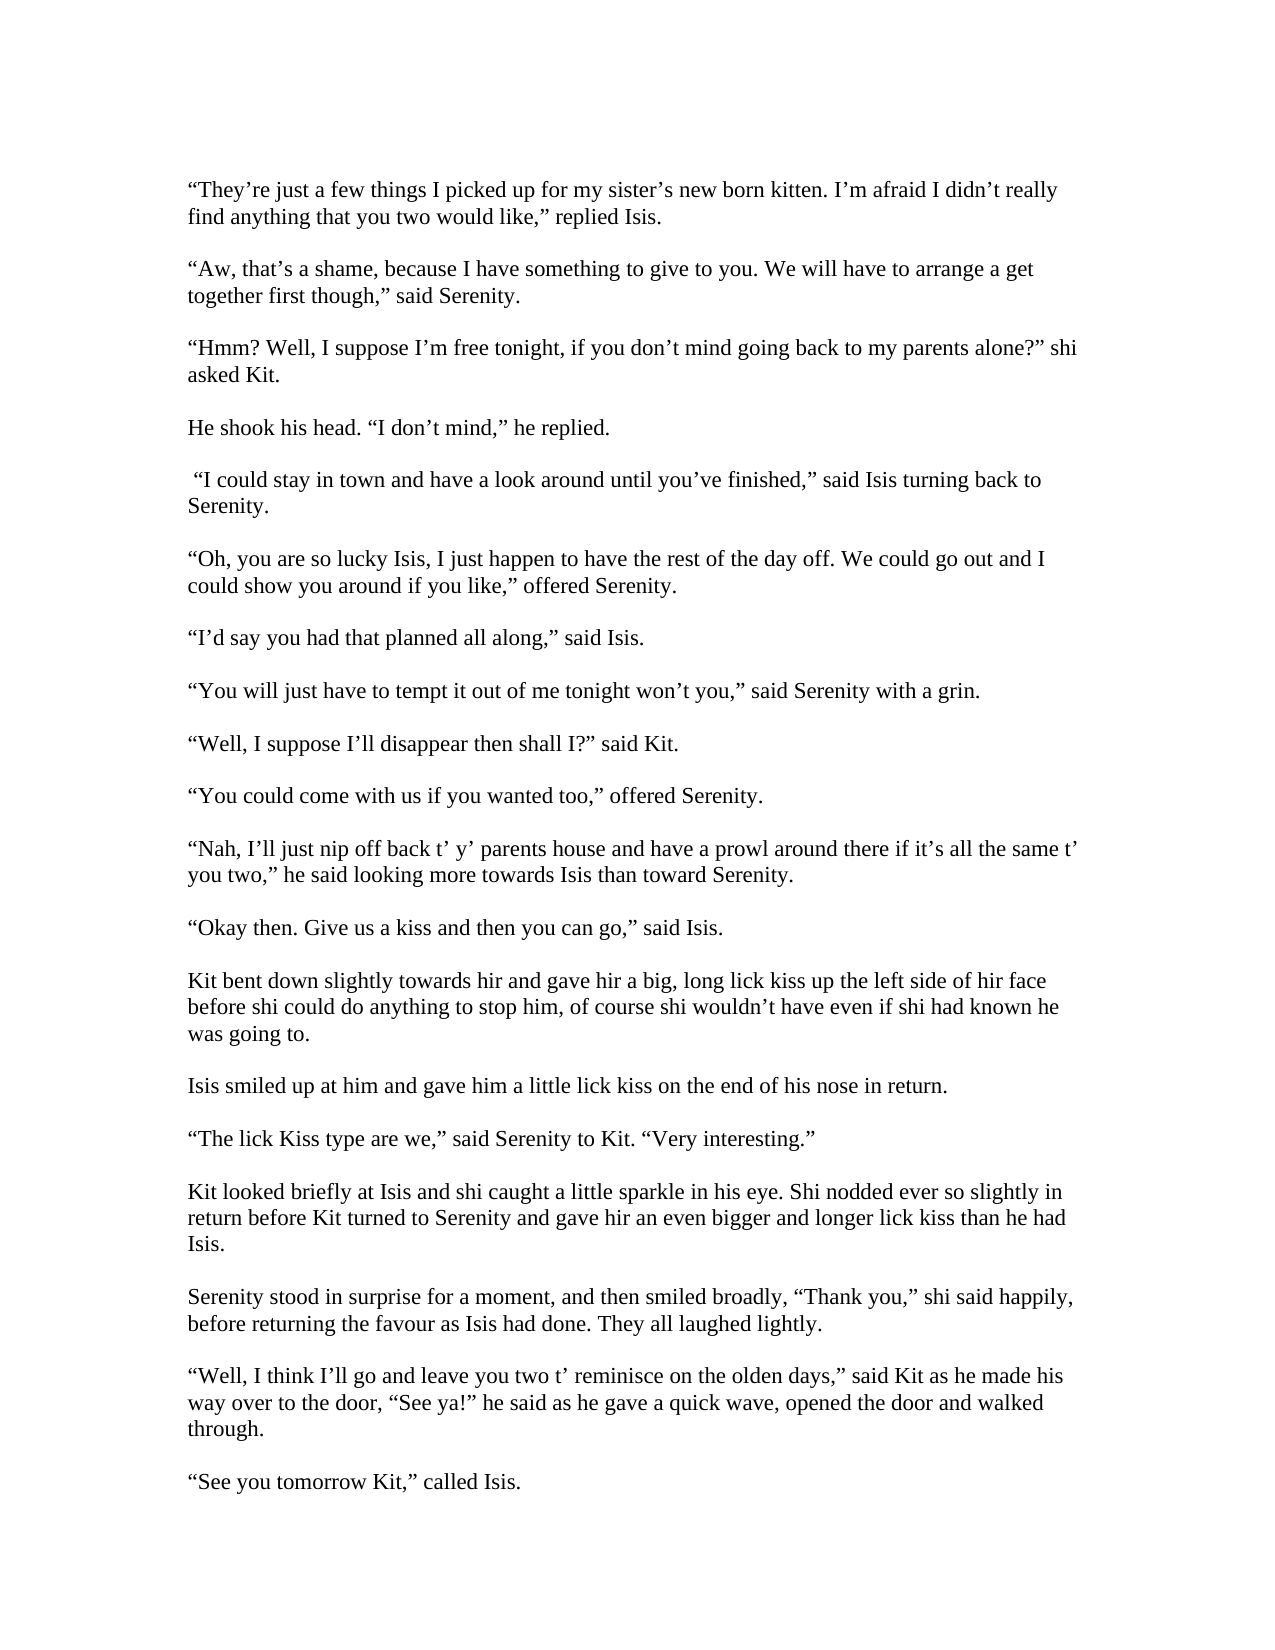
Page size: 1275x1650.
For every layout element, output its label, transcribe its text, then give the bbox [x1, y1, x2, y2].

text Kit bent down slightly towards hir and gave hir a big, long lick kiss up the left side of hir face before shi could do anything to stop him, of course shi wouldn’t have even if shi had known he was going to. [187, 967, 1087, 1046]
text “I could stay in town and have a look around until you’ve finished,” said Isis turning back to Serenity. [187, 466, 1087, 519]
text “Okay then. Give us a kiss and then you can go,” said Isis. [187, 914, 1087, 941]
text “Hmm? Well, I suppose I’m free tonight, if you don’t mind going back to my parents alone?” shi asked Kit. [187, 334, 1087, 387]
text “The lick Kiss type are we,” said Serenity to Kit. “Very interesting.” [187, 1125, 1087, 1151]
text “Aw, that’s a shame, because I have something to give to you. We will have to arrange a get together first though,” said Serenity. [187, 255, 1087, 308]
text He shook his head. “I don’t mind,” he replied. [187, 413, 1087, 440]
text “See you tomorrow Kit,” called Isis. [187, 1468, 1087, 1494]
text “Well, I suppose I’ll disappear then shall I?” said Kit. [187, 730, 1087, 756]
text Isis smiled up at him and gave him a little lick kiss on the end of his nose in return. [187, 1072, 1087, 1099]
text “Oh, you are so lucky Isis, I just happen to have the rest of the day off. We could go out and I could show you around if you like,” offered Serenity. [187, 545, 1087, 598]
text “I’d say you had that planned all along,” said Isis. [187, 624, 1087, 651]
text “Well, I think I’ll go and leave you two t’ reminisce on the olden days,” said Kit as he made his way over to the door, “See ya!” he said as he gave a quick wave, opened the door and walked through. [187, 1362, 1087, 1441]
text “They’re just a few things I picked up for my sister’s new born kitten. I’m afraid I didn’t really find anything that you two would like,” replied Isis. [187, 176, 1087, 229]
text “You will just have to tempt it out of me tonight won’t you,” said Serenity with a grin. [187, 677, 1087, 703]
text Serenity stood in surprise for a moment, and then smiled broadly, “Thank you,” shi said happily, before returning the favour as Isis had done. They all laughed lightly. [187, 1283, 1087, 1336]
text “You could come with us if you wanted too,” offered Serenity. [187, 782, 1087, 809]
text “Nah, I’ll just nip off back t’ y’ parents house and have a prowl around there if it’s all the same t’ you two,” he said looking more towards Isis than toward Serenity. [187, 835, 1087, 888]
text Kit looked briefly at Isis and shi caught a little sparkle in his eye. Shi nodded ever so slightly in return before Kit turned to Serenity and gave hir an even bigger and longer lick kiss than he had Isis. [187, 1178, 1087, 1257]
